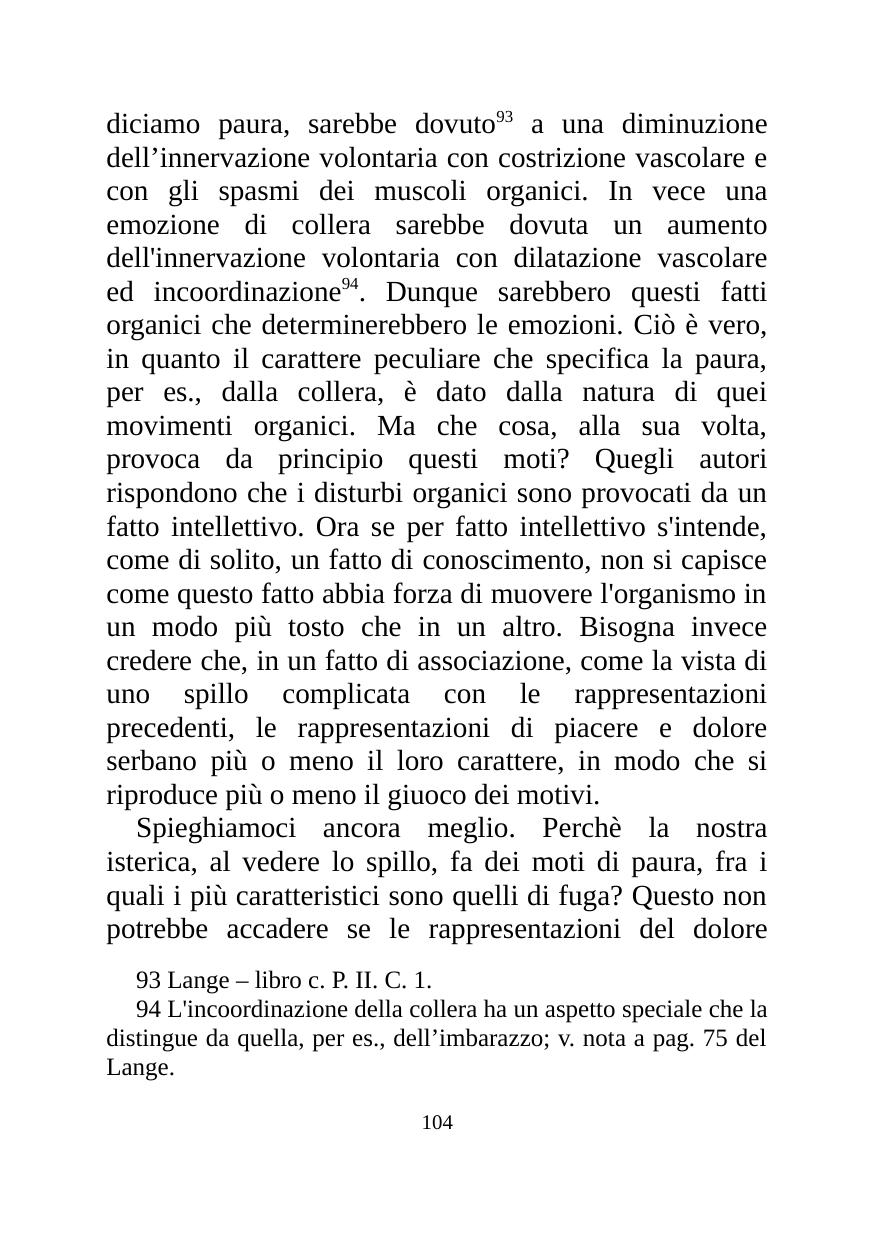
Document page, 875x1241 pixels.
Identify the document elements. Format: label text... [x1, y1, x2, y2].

text L'incoordinazione della collera ha un aspetto speciale che la distingue da quella, per es., dell’imbarazzo; v. nota a pag. 75 del Lange. [106, 994, 768, 1080]
text diciamo paura, sarebbe dovuto a una diminuzione dell’innervazione volontaria con costrizione vascolare e con gli spasmi dei muscoli organici. In vece una emozione di collera sarebbe dovuta un aumento dell'innervazione volontaria con dilatazione vascolare ed incoordinazione. Dunque sarebbero questi fatti organici che determinerebbero le emozioni. Ciò è vero, in quanto il carattere peculiare che specifica la paura, per es., dalla collera, è dato dalla natura di quei movimenti organici. Ma che cosa, alla sua volta, provoca da principio questi moti? Quegli autori rispondono che i disturbi organici sono provocati da un fatto intellettivo. Ora se per fatto intellettivo s'intende, come di solito, un fatto di conoscimento, non si capisce come questo fatto abbia forza di muovere l'organismo in un modo più tosto che in un altro. Bisogna invece credere che, in un fatto di associazione, come la vista di uno spillo complicata con le rappresentazioni precedenti, le rappresentazioni di piacere e dolore serbano più o meno il loro carattere, in modo che si riproduce più o meno il giuoco dei motivi. [106, 106, 768, 811]
text Lange – libro c. P. II. C. 1. [106, 965, 768, 994]
text Spieghiamoci ancora meglio. Perchè la nostra isterica, al vedere lo spillo, fa dei moti di paura, fra i quali i più caratteristici sono quelli di fuga? Questo non potrebbe accadere se le rappresentazioni del dolore [106, 811, 768, 945]
